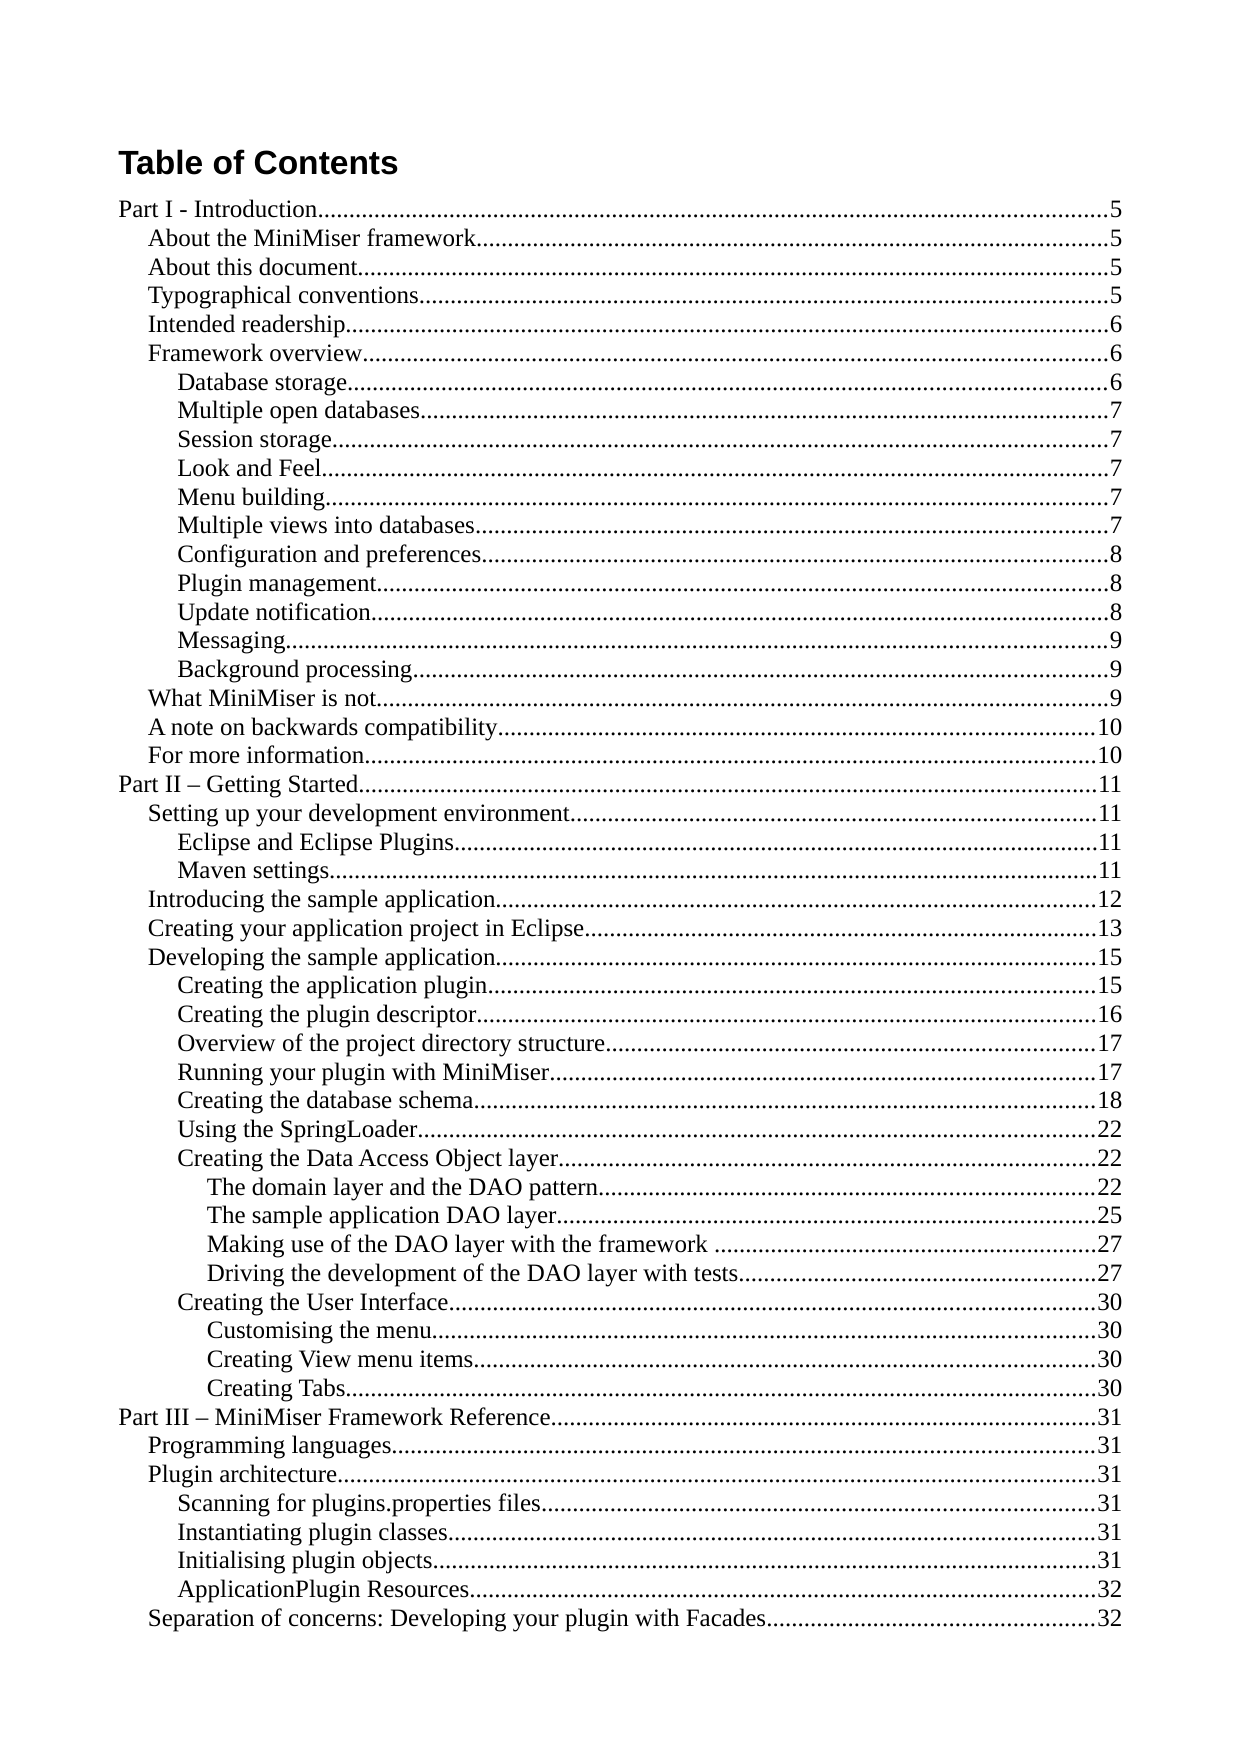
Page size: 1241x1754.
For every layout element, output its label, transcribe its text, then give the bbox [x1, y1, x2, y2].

text Introducing the sample application 12 [148, 884, 1122, 913]
text Creating your application project in Eclipse 13 [148, 913, 1122, 942]
text Overview of the project directory structure 17 [177, 1028, 1122, 1057]
text What MiniMiser is not 9 [148, 683, 1122, 712]
text Making use of the DAO layer with the framework 27 [207, 1229, 1122, 1258]
text Creating the User Interface 30 [177, 1287, 1122, 1316]
text For more information 10 [148, 741, 1122, 769]
text Running your plugin with MiniMiser 17 [177, 1057, 1122, 1086]
text Multiple open databases 7 [177, 396, 1122, 424]
text Creating View menu items 30 [207, 1344, 1122, 1373]
text The domain layer and the DAO pattern 22 [207, 1172, 1122, 1201]
text ApplicationPlugin Resources 32 [177, 1574, 1122, 1603]
text Update notification 8 [177, 597, 1122, 626]
subtitle Table of Contents [118, 143, 1122, 182]
text Creating the plugin descriptor 16 [177, 999, 1122, 1028]
text Plugin management 8 [177, 568, 1122, 597]
text Framework overview 6 [148, 338, 1122, 367]
text Creating the Data Access Object layer 22 [177, 1143, 1122, 1172]
text Look and Feel 7 [177, 453, 1122, 482]
text About this document 5 [148, 252, 1122, 281]
text Scanning for plugins.properties files 31 [177, 1488, 1122, 1517]
text Using the SpringLoader 22 [177, 1114, 1122, 1143]
text Programming languages 31 [148, 1431, 1122, 1459]
text The sample application DAO layer 25 [207, 1201, 1122, 1229]
text Driving the development of the DAO layer with tests 27 [207, 1258, 1122, 1287]
text Session storage 7 [177, 424, 1122, 453]
text Database storage 6 [177, 367, 1122, 396]
text Intended readership 6 [148, 309, 1122, 338]
text Messaging 9 [177, 626, 1122, 654]
text Instantiating plugin classes 31 [177, 1517, 1122, 1546]
text Background processing 9 [177, 654, 1122, 683]
text Setting up your development environment 11 [148, 798, 1122, 827]
text Eclipse and Eclipse Plugins 11 [177, 827, 1122, 856]
text Creating Tabs 30 [207, 1373, 1122, 1402]
text A note on backwards compatibility 10 [148, 712, 1122, 741]
text Creating the application plugin 15 [177, 971, 1122, 999]
text Typographical conventions 5 [148, 281, 1122, 309]
text About the MiniMiser framework 5 [148, 223, 1122, 252]
text Initialising plugin objects 31 [177, 1546, 1122, 1574]
text Menu building 7 [177, 482, 1122, 511]
text Separation of concerns: Developing your plugin with Facades 32 [148, 1603, 1122, 1632]
text Maven settings 11 [177, 856, 1122, 884]
text Customising the menu 30 [207, 1316, 1122, 1344]
text Multiple views into databases 7 [177, 511, 1122, 539]
text Configuration and preferences 8 [177, 539, 1122, 568]
text Creating the database schema 18 [177, 1086, 1122, 1114]
text Developing the sample application 15 [148, 942, 1122, 971]
text Part II – Getting Started 11 [118, 769, 1122, 798]
text Plugin architecture 31 [148, 1459, 1122, 1488]
text Part I - Introduction 5 [118, 194, 1122, 223]
text Part III – MiniMiser Framework Reference 31 [118, 1402, 1122, 1431]
